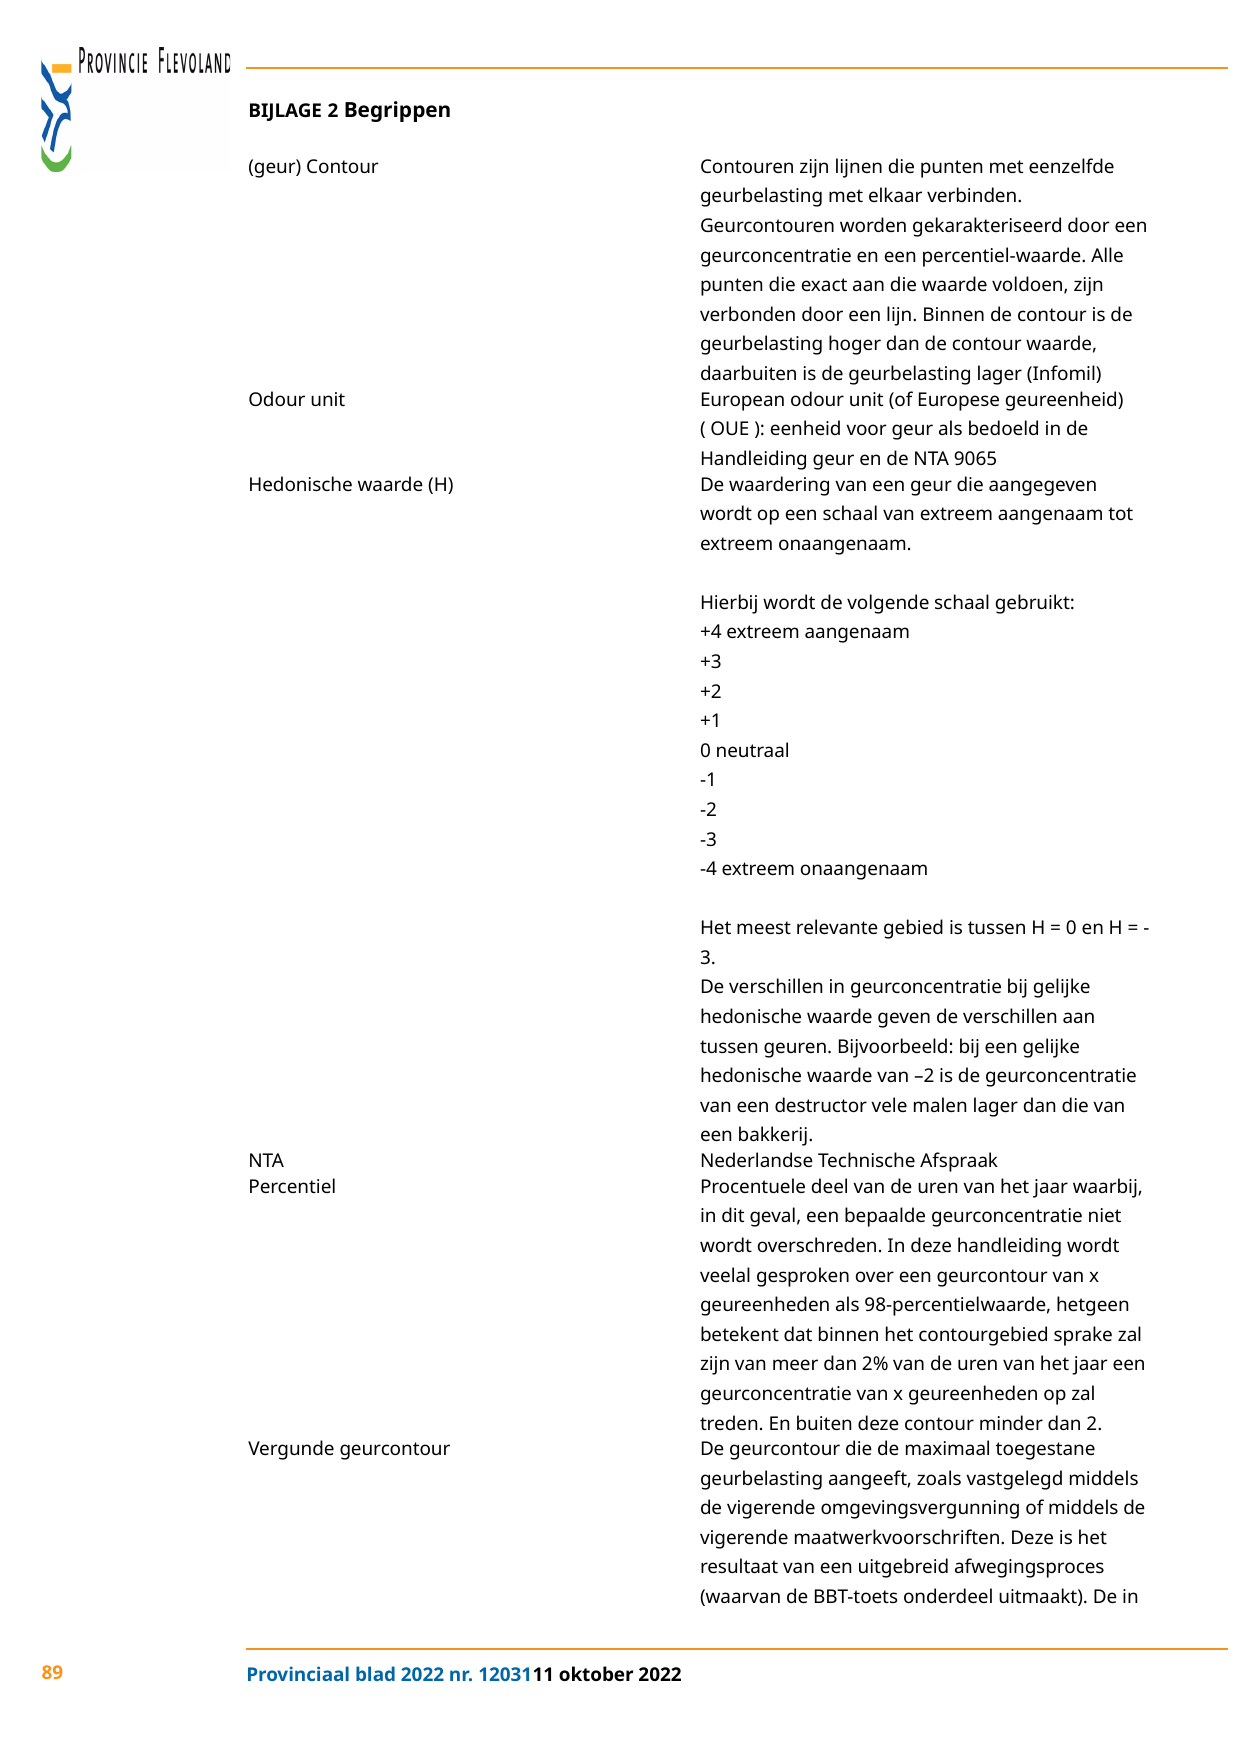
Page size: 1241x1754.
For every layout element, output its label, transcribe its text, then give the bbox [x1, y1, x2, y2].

picture [41, 47, 231, 172]
table_cell Nederlandse Technische Afspraak [700, 1147, 1152, 1173]
table_header (geur) Contour [248, 153, 700, 386]
text BIJLAGE 2 Begrippen [248, 95, 1152, 123]
table_header Contouren zijn lijnen die punten met eenzelfde geurbelasting met elkaar verbinden. Geurcontouren worden gekarakteriseerd door een geurconcentratie en een percentiel-waarde. Alle punten die exact aan die waarde voldoen, zijn verbonden door een lijn. Binnen de contour is de geurbelasting hoger dan de contour waarde, daarbuiten is de geurbelasting lager (Infomil) [700, 153, 1152, 386]
table_cell De waardering van een geur die aangegeven wordt op een schaal van extreem aangenaam tot extreem onaangenaam. Hierbij wordt de volgende schaal gebruikt: +4 extreem aangenaam +3 +2 +1 0 neutraal -1 -2 -3 -4 extreem onaangenaam Het meest relevante gebied is tussen H = 0 en H = -3. De verschillen in geurconcentratie bij gelijke hedonische waarde geven de verschillen aan tussen geuren. Bijvoorbeeld: bij een gelijke hedonische waarde van –2 is de geurconcentratie van een destructor vele malen lager dan die van een bakkerij. [700, 471, 1152, 1147]
table_cell Procentuele deel van de uren van het jaar waarbij, in dit geval, een bepaalde geurconcentratie niet wordt overschreden. In deze handleiding wordt veelal gesproken over een geurcontour van x geureenheden als 98-percentiel­waarde, hetgeen betekent dat binnen het contourgebied sprake zal zijn van meer dan 2% van de uren van het jaar een geurconcentratie van x geureenheden op zal treden. En buiten deze contour minder dan 2. [700, 1173, 1152, 1435]
table_cell Vergunde geurcontour [248, 1435, 700, 1609]
table_cell European odour unit (of Europese geureenheid)( OUE ): eenheid voor geur als bedoeld in de Handleiding geur en de NTA 9065 [700, 386, 1152, 471]
table_cell De geurcontour die de maximaal toegestane geurbelasting aangeeft, zoals vastgelegd middels de vigerende omgevingsvergunning of middels de vigerende maatwerkvoorschriften. Deze is het resultaat van een uitgebreid afwegingsproces (waarvan de BBT-toets onderdeel uitmaakt). De in [700, 1435, 1152, 1609]
table_cell Hedonische waarde (H) [248, 471, 700, 1147]
table_cell Odour unit [248, 386, 700, 471]
table_cell Percentiel [248, 1173, 700, 1435]
table_cell NTA [248, 1147, 700, 1173]
